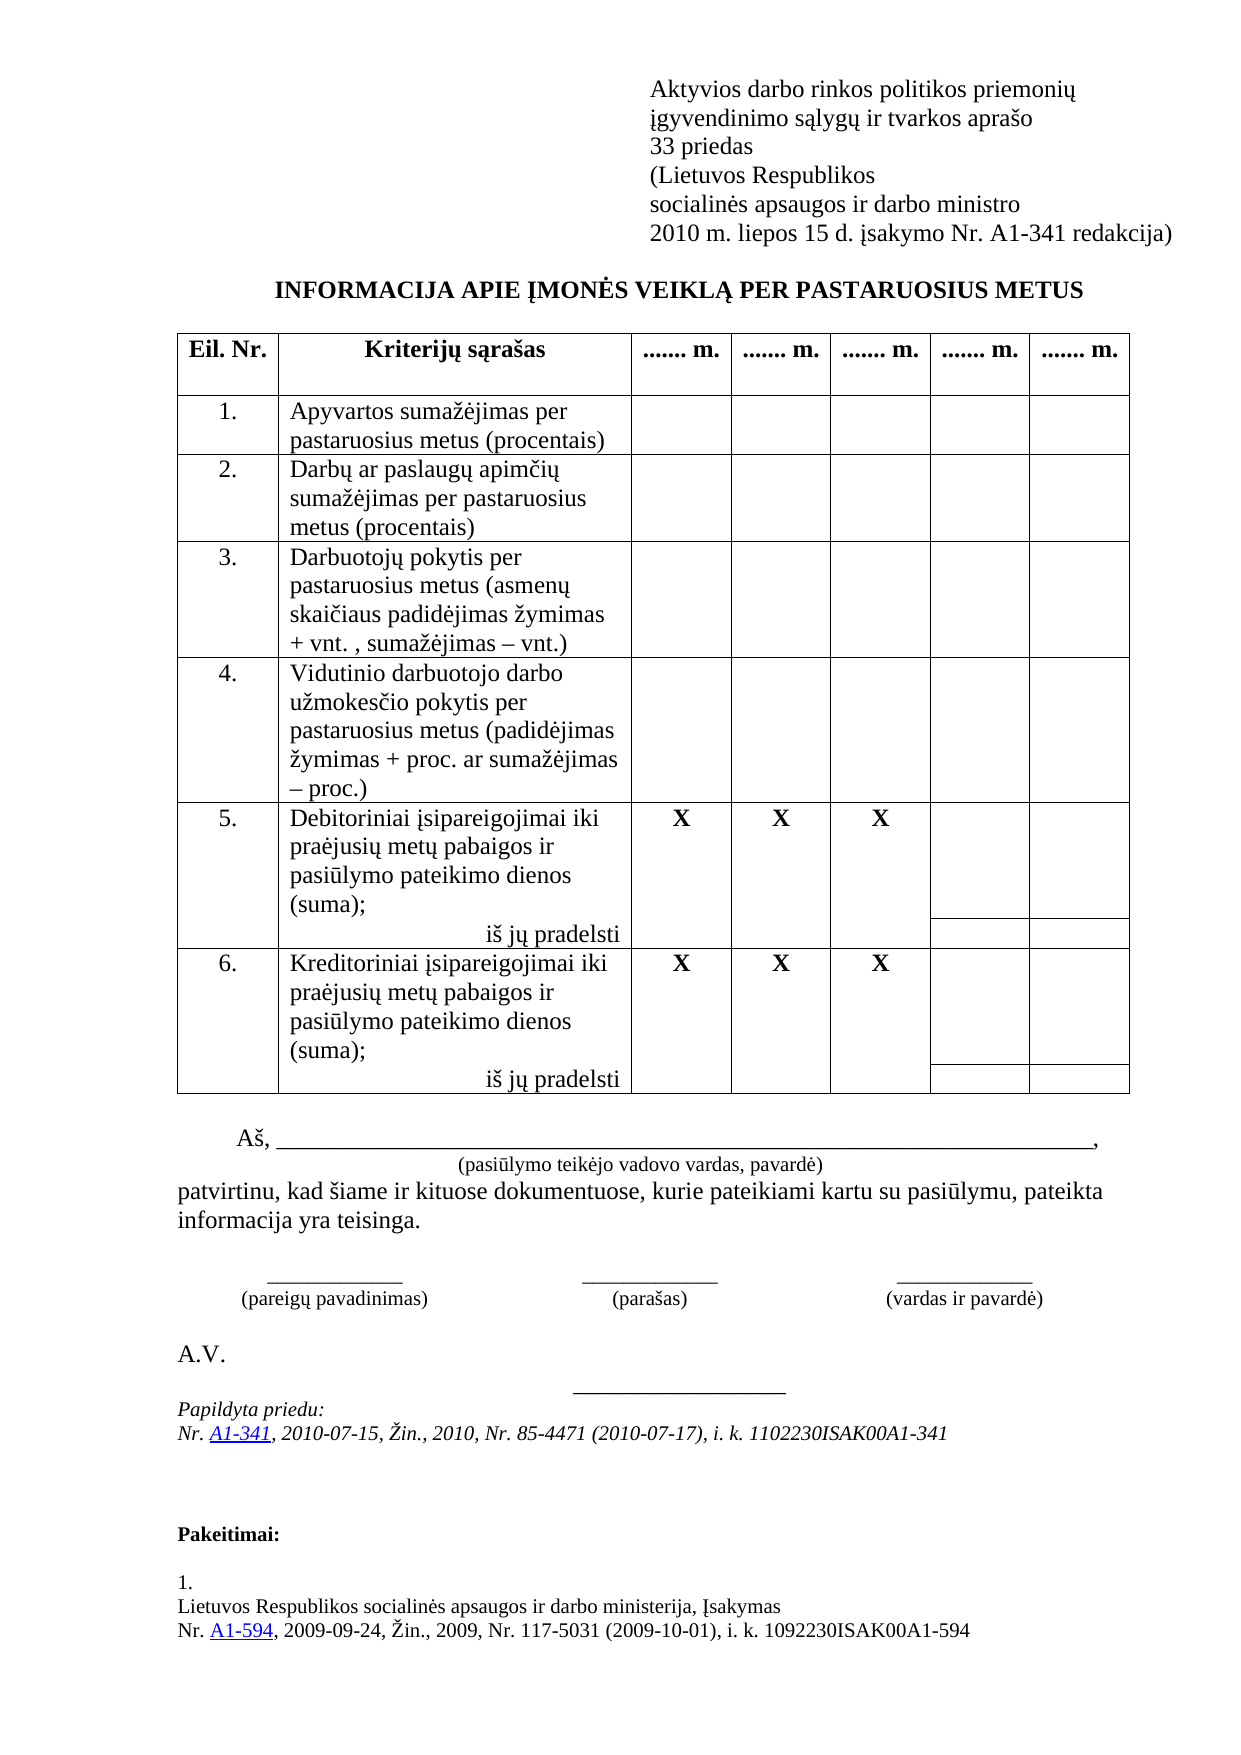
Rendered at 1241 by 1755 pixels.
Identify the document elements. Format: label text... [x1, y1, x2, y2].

table_cell [1030, 803, 1129, 918]
table_cell X [831, 949, 930, 1063]
table_cell X [732, 803, 830, 918]
table_header _____________ (vardas ir pavardė) [807, 1262, 1122, 1310]
table_cell [931, 919, 1029, 947]
text Papildyta priedu: [177, 1397, 1181, 1421]
text 2010 m. liepos 15 d. įsakymo Nr. A1-341 redakcija) [649, 218, 1181, 246]
text A.V. [177, 1339, 1181, 1368]
table_cell 3. [178, 542, 278, 657]
table_cell X [732, 949, 830, 1063]
text INFORMACIJA APIE ĮMONĖS VEIKLĄ PER PASTARUOSIUS METUS [177, 275, 1181, 304]
table_cell X [632, 803, 731, 918]
table_cell [632, 396, 731, 453]
table_cell [931, 803, 1029, 918]
table_cell [831, 918, 930, 947]
text (Lietuvos Respublikos [649, 160, 1181, 189]
table_cell Debitoriniai įsipareigojimai iki praėjusių metų pabaigos ir pasiūlymo pateikimo dienos (suma); [279, 803, 631, 918]
table_cell X [632, 949, 731, 1063]
text _________________ [177, 1368, 1181, 1397]
table_cell iš jų pradelsti [279, 918, 631, 947]
text (pasiūlymo teikėjo vadovo vardas, pavardė) [177, 1152, 1181, 1176]
table_cell [1030, 919, 1129, 947]
text Aš, , [177, 1123, 1181, 1152]
table_header _____________ (parašas) [492, 1262, 807, 1310]
table_cell [831, 542, 930, 657]
table_cell [732, 542, 830, 657]
table_cell [178, 1064, 278, 1093]
table_cell iš jų pradelsti [279, 1064, 631, 1093]
table_cell [931, 396, 1029, 453]
text 1. [177, 1570, 1181, 1594]
table_cell Kreditoriniai įsipareigojimai iki praėjusių metų pabaigos ir pasiūlymo pateikimo dienos (suma); [279, 949, 631, 1063]
table_cell [931, 1065, 1029, 1093]
table_cell [732, 1064, 830, 1093]
table_cell 2. [178, 455, 278, 541]
table_cell [632, 658, 731, 802]
table_cell [931, 949, 1029, 1063]
table_cell X [831, 803, 930, 918]
table_cell Vidutinio darbuotojo darbo užmokesčio pokytis per pastaruosius metus (padidėjimas žymimas + proc. ar sumažėjimas – proc.) [279, 658, 631, 802]
table_cell [1030, 658, 1129, 802]
table_cell [1030, 949, 1129, 1063]
table_cell [831, 658, 930, 802]
table_cell 6. [178, 949, 278, 1063]
table_cell [931, 658, 1029, 802]
table_header Kriterijų sąrašas [279, 334, 631, 395]
table_cell [732, 658, 830, 802]
table_header ....... m. [632, 334, 731, 395]
table_header ....... m. [931, 334, 1029, 395]
table_cell [831, 1064, 930, 1093]
text Aktyvios darbo rinkos politikos priemonių [649, 74, 1181, 103]
table_cell 1. [178, 396, 278, 453]
text Nr. A1-341, 2010-07-15, Žin., 2010, Nr. 85-4471 (2010-07-17), i. k. 1102230ISAK00A1-341 [177, 1421, 1181, 1445]
table_cell [831, 396, 930, 453]
table_cell [931, 542, 1029, 657]
table_cell [1030, 1065, 1129, 1093]
text 33 priedas [649, 131, 1181, 160]
table_header Eil. Nr. [178, 334, 278, 395]
table_cell [632, 918, 731, 947]
table_cell [178, 918, 278, 947]
text patvirtinu, kad šiame ir kituose dokumentuose, kurie pateikiami kartu su pasiūlymu, pateikta informacija yra teisinga. [177, 1176, 1181, 1233]
table_header ....... m. [732, 334, 830, 395]
table_cell Apyvartos sumažėjimas per pastaruosius metus (procentais) [279, 396, 631, 453]
table_cell [831, 455, 930, 541]
text įgyvendinimo sąlygų ir tvarkos aprašo [649, 103, 1181, 131]
table_cell Darbuotojų pokytis per pastaruosius metus (asmenų skaičiaus padidėjimas žymimas + vnt. , sumažėjimas – vnt.) [279, 542, 631, 657]
table_cell [632, 542, 731, 657]
text Nr. A1-594, 2009-09-24, Žin., 2009, Nr. 117-5031 (2009-10-01), i. k. 1092230ISAK00A1-594 [177, 1618, 1181, 1642]
table_header ....... m. [831, 334, 930, 395]
table_cell [632, 1064, 731, 1093]
text Lietuvos Respublikos socialinės apsaugos ir darbo ministerija, Įsakymas [177, 1594, 1181, 1618]
table_header ....... m. [1030, 334, 1129, 395]
table_cell [931, 455, 1029, 541]
table_cell [1030, 455, 1129, 541]
table_cell 5. [178, 803, 278, 918]
text socialinės apsaugos ir darbo ministro [649, 189, 1181, 218]
table_cell Darbų ar paslaugų apimčių sumažėjimas per pastaruosius metus (procentais) [279, 455, 631, 541]
table_cell 4. [178, 658, 278, 802]
table_cell [732, 396, 830, 453]
text Pakeitimai: [177, 1522, 1181, 1546]
table_cell [632, 455, 731, 541]
table_cell [1030, 396, 1129, 453]
table_cell [732, 918, 830, 947]
table_header _____________ (pareigų pavadinimas) [177, 1262, 492, 1310]
table_cell [732, 455, 830, 541]
table_cell [1030, 542, 1129, 657]
